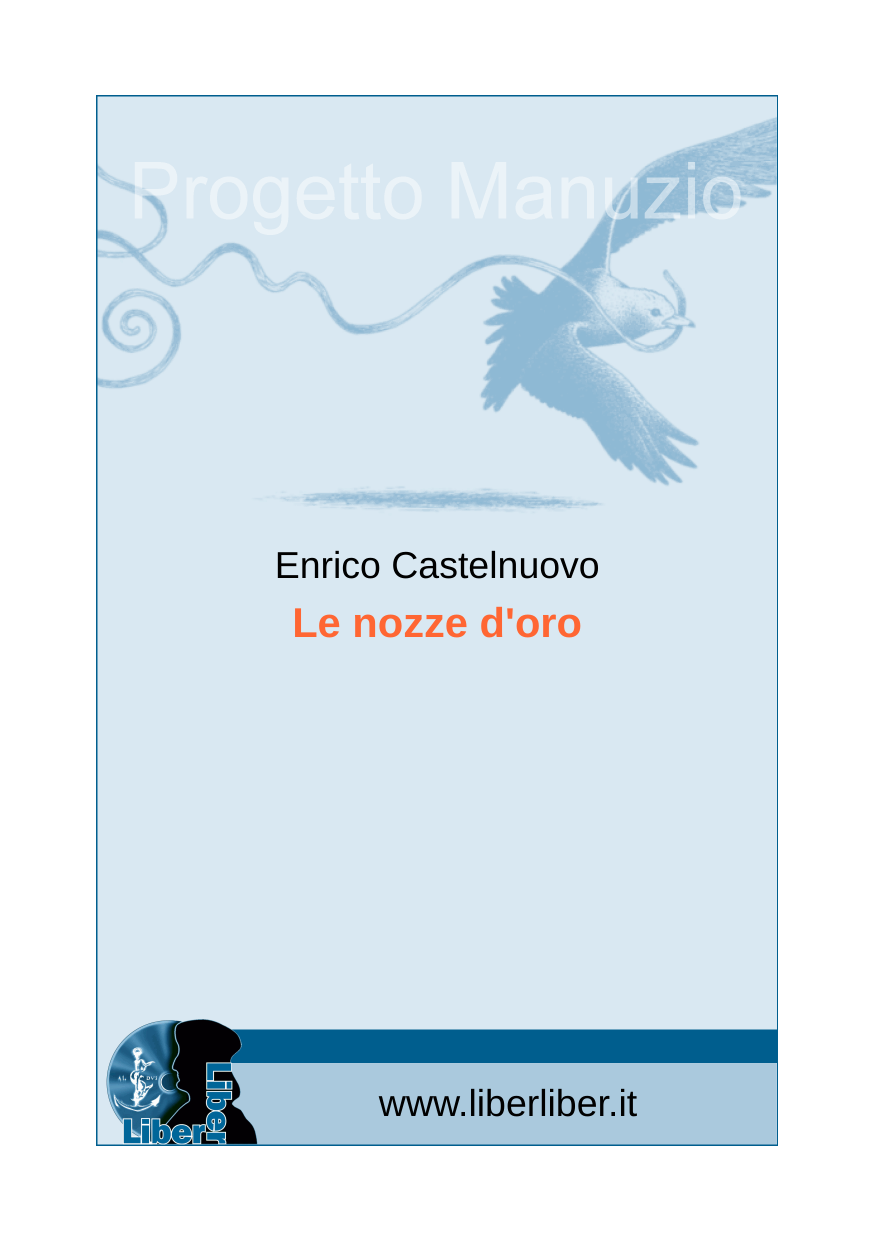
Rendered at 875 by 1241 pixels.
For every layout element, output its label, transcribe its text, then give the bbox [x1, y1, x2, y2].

picture [36, 220, 95, 1021]
text Le nozze d'oro [94, 598, 779, 646]
text www.liberliber.it [331, 1081, 685, 1124]
text Enrico Castelnuovo [94, 543, 779, 586]
picture [98, 646, 776, 1021]
picture [98, 220, 776, 543]
picture [779, 220, 837, 1021]
picture [98, 586, 776, 598]
